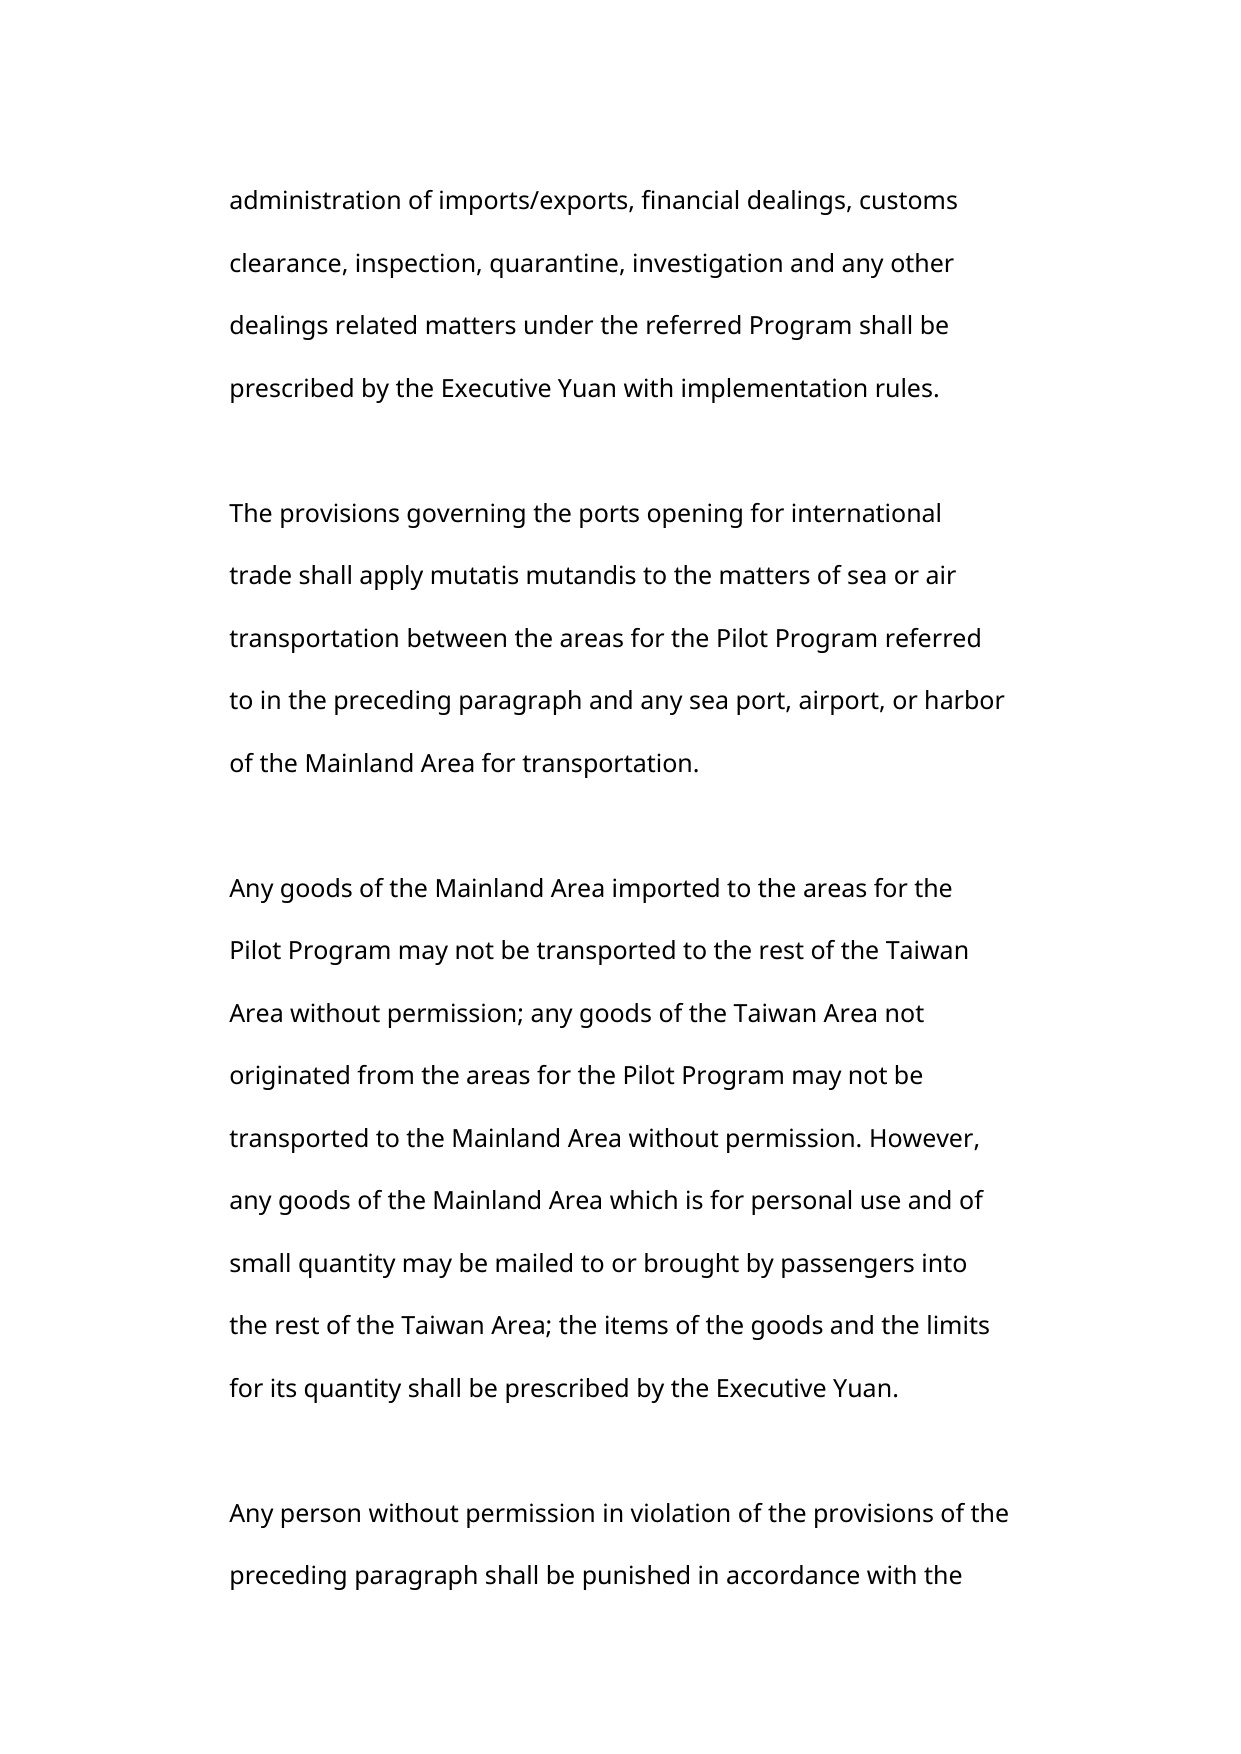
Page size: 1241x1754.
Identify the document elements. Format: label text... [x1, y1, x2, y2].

text Any goods of the Mainland Area imported to the areas for the Pilot Program may not be transported to the rest of the Taiwan Area without permission; any goods of the Taiwan Area not originated from the areas for the Pilot Program may not be transported to the Mainland Area without permission. However, any goods of the Mainland Area which is for personal use and of small quantity may be mailed to or brought by passengers into the rest of the Taiwan Area; the items of the goods and the limits for its quantity shall be prescribed by the Executive Yuan. [229, 846, 1011, 1408]
text Any person without permission in violation of the provisions of the preceding paragraph shall be punished in accordance with the [229, 1471, 1011, 1596]
text administration of imports/exports, financial dealings, customs clearance, inspection, quarantine, investigation and any other dealings related matters under the referred Program shall be prescribed by the Executive Yuan with implementation rules. [229, 158, 1011, 408]
text The provisions governing the ports opening for international trade shall apply mutatis mutandis to the matters of sea or air transportation between the areas for the Pilot Program referred to in the preceding paragraph and any sea port, airport, or harbor of the Mainland Area for transportation. [229, 471, 1011, 783]
